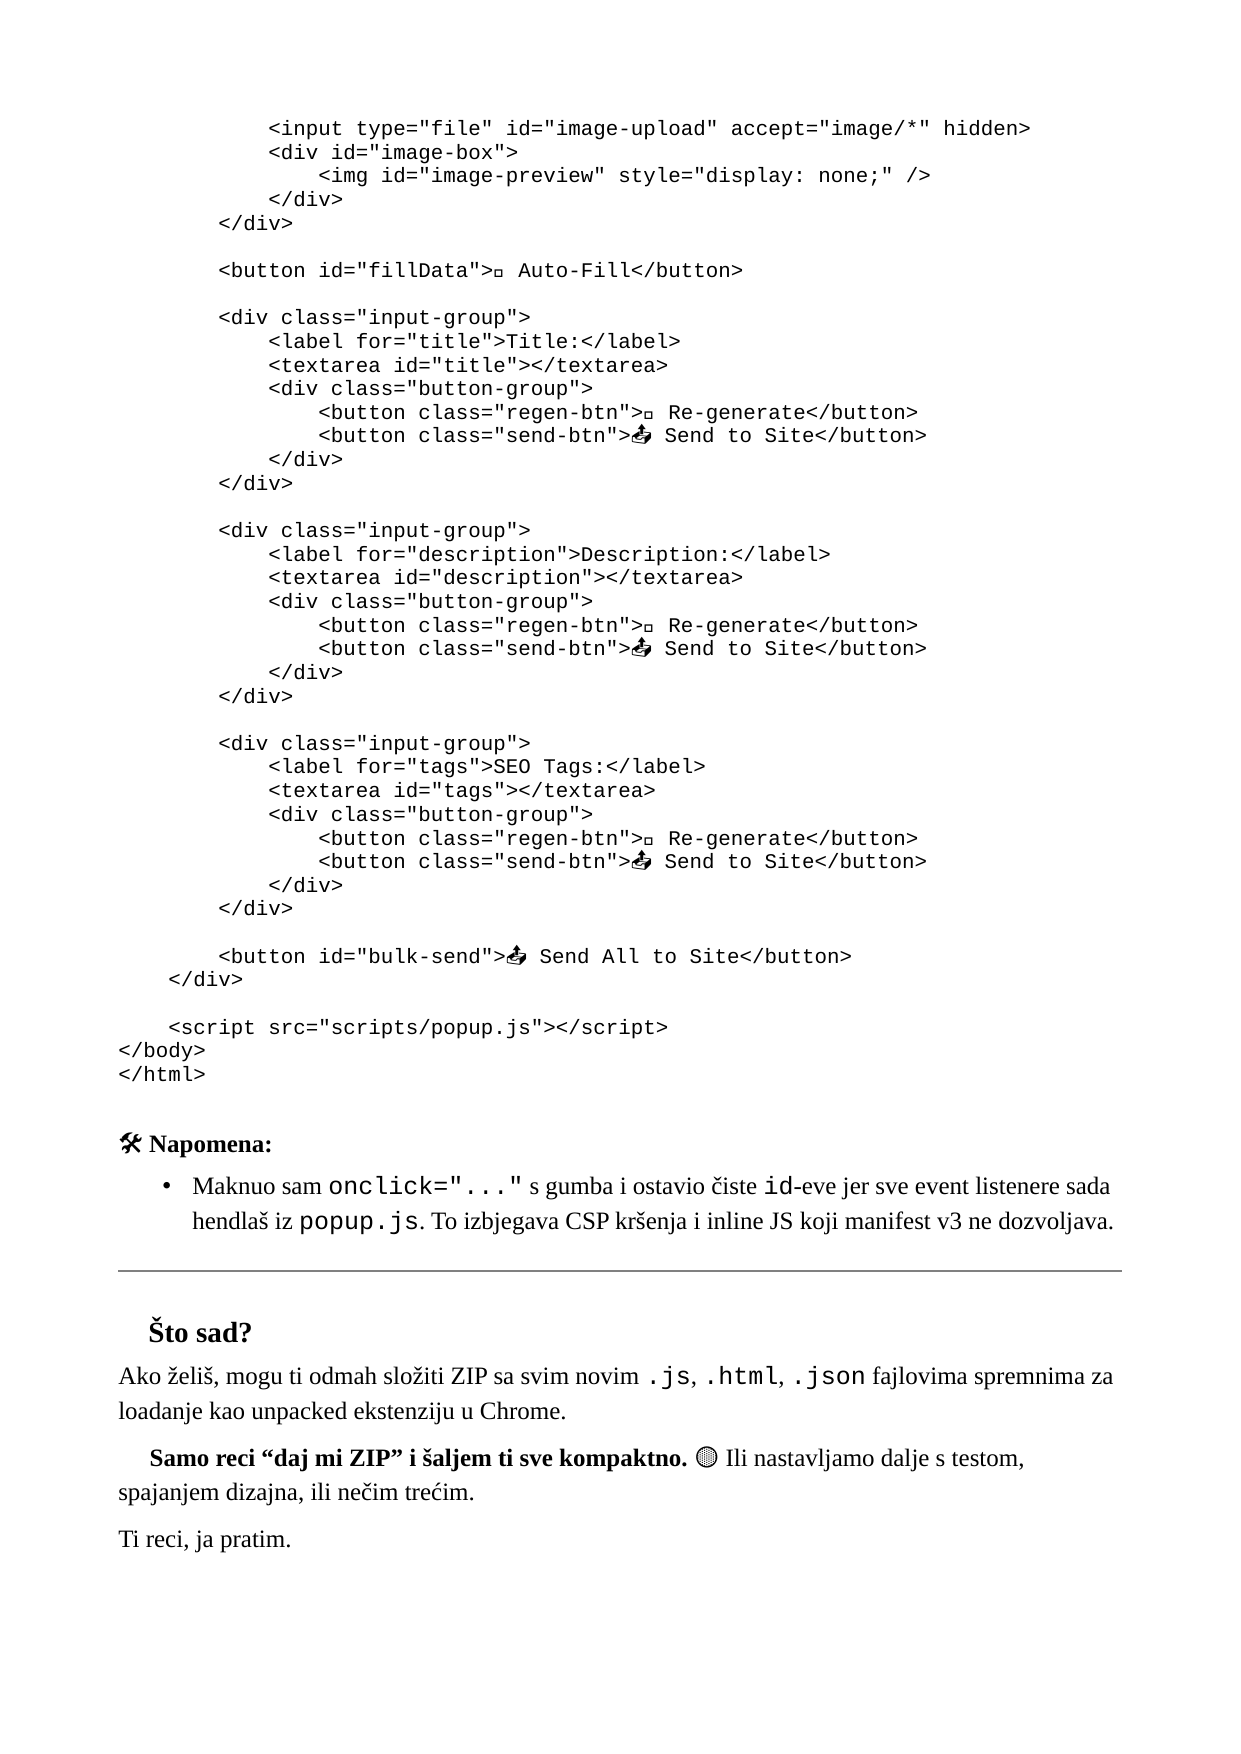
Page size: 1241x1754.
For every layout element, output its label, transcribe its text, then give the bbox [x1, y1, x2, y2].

text <input type="file" id="image-upload" accept="image/*" hidden> [118, 118, 1122, 142]
subtitle 🛠️ Napomena: [118, 1129, 1122, 1158]
text <textarea id="tags"></textarea> [118, 780, 1122, 804]
text </div> [118, 473, 1122, 496]
text <button class="regen-btn">🔄 Re-generate</button> [118, 615, 1122, 638]
text </div> [118, 213, 1122, 236]
text </div> [118, 662, 1122, 686]
text </html> [118, 1064, 1122, 1088]
text <button class="send-btn">📤 Send to Site</button> [118, 851, 1122, 875]
text <button class="regen-btn">🔄 Re-generate</button> [118, 402, 1122, 426]
text <label for="tags">SEO Tags:</label> [118, 757, 1122, 780]
text <button class="send-btn">📤 Send to Site</button> [118, 426, 1122, 449]
text <script src="scripts/popup.js"></script> [118, 1017, 1122, 1040]
text <div id="image-box"> [118, 142, 1122, 165]
text <button id="bulk-send">📤 Send All to Site</button> [118, 946, 1122, 969]
text <div class="input-group"> [118, 733, 1122, 757]
text <button class="send-btn">📤 Send to Site</button> [118, 638, 1122, 662]
text </div> [118, 875, 1122, 898]
text 🟢 Samo reci “daj mi ZIP” i šaljem ti sve kompaktno. 🟡 Ili nastavljamo dalje s testom, spajanjem dizajna, ili nečim trećim. [118, 1443, 1122, 1505]
text <div class="input-group"> [118, 520, 1122, 544]
text </div> [118, 686, 1122, 709]
text <label for="description">Description:</label> [118, 544, 1122, 567]
text <textarea id="title"></textarea> [118, 354, 1122, 378]
text <div class="input-group"> [118, 307, 1122, 331]
list Maknuo sam onclick="..." s gumba i ostavio čiste id-eve jer sve event listenere sada hendlaš iz popup.js. To izbjegava CSP kršenja i inline JS koji manifest v3 ne dozvoljava. [162, 1171, 1122, 1237]
text </body> [118, 1040, 1122, 1064]
text <button class="regen-btn">🔄 Re-generate</button> [118, 827, 1122, 851]
text <div class="button-group"> [118, 378, 1122, 402]
text <label for="title">Title:</label> [118, 331, 1122, 354]
text <textarea id="description"></textarea> [118, 567, 1122, 591]
text </div> [118, 898, 1122, 922]
text <img id="image-preview" style="display: none;" /> [118, 165, 1122, 189]
text <div class="button-group"> [118, 804, 1122, 827]
subtitle ✅ Što sad? [118, 1315, 1122, 1348]
text <button id="fillData">🚀 Auto-Fill</button> [118, 260, 1122, 284]
text Ako želiš, mogu ti odmah složiti ZIP sa svim novim .js, .html, .json fajlovima spremnima za loadanje kao unpacked ekstenziju u Chrome. [118, 1361, 1122, 1425]
text </div> [118, 449, 1122, 473]
text <div class="button-group"> [118, 591, 1122, 615]
text </div> [118, 969, 1122, 993]
text Ti reci, ja pratim. [118, 1524, 1122, 1553]
text </div> [118, 189, 1122, 213]
